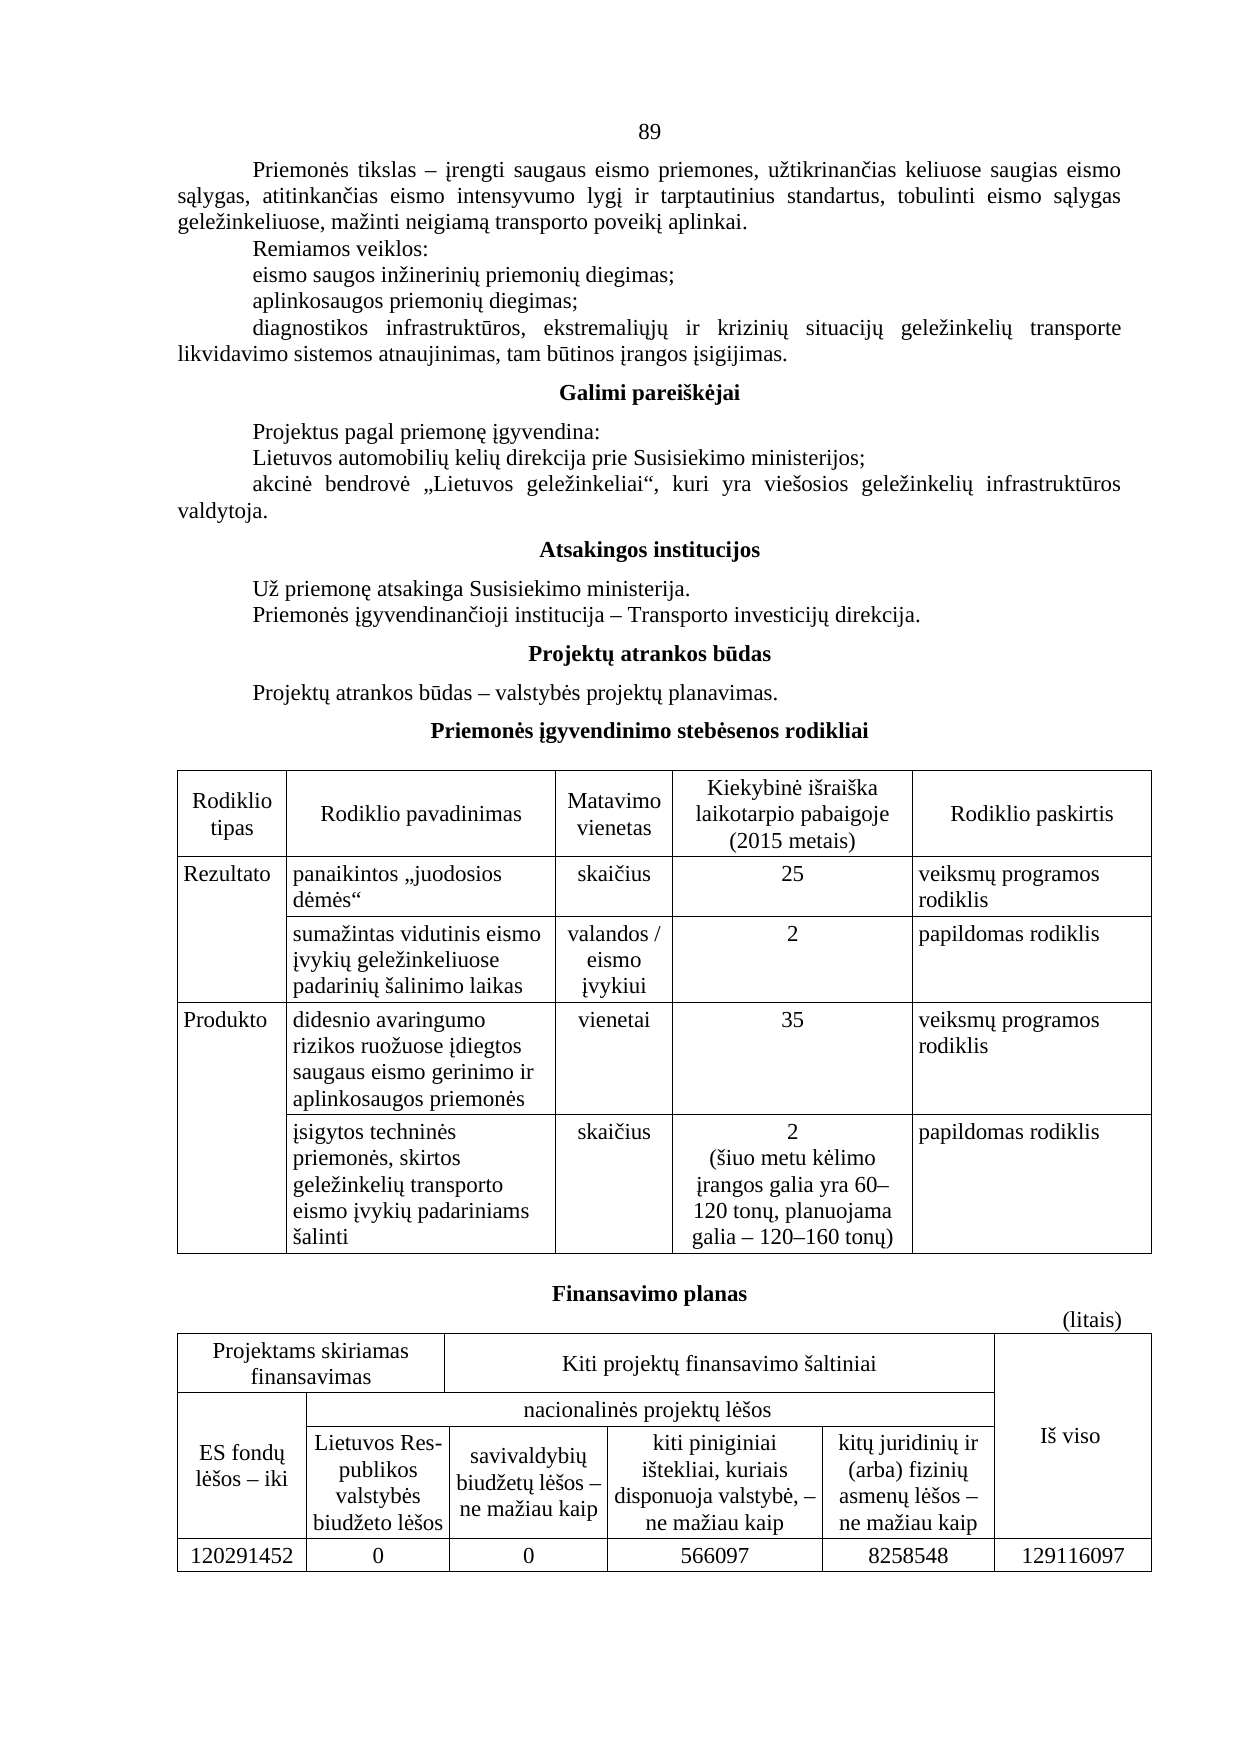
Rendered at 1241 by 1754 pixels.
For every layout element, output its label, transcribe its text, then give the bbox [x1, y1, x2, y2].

table_cell sumažintas vidutinis eismo įvykių geležinkeliuose padarinių šalinimo laikas [287, 917, 555, 1002]
text Atsakingos institucijos [177, 536, 1122, 562]
table_cell 2 (šiuo metu kėlimo įrangos galia yra 60–120 tonų, planuojama galia – 120–160 tonų) [673, 1115, 912, 1253]
table_cell Rezultato [178, 857, 286, 1002]
list Projektus pagal priemonę įgyvendina: [177, 418, 1122, 444]
table_header Kiti projektų finansavimo šaltiniai [445, 1334, 994, 1392]
text Už priemonę atsakinga Susisiekimo ministerija. [177, 574, 1122, 601]
table_cell 566097 [608, 1539, 822, 1571]
table_cell skaičius [556, 857, 672, 916]
table_cell didesnio avaringumo rizikos ruožuose įdiegtos saugaus eismo gerinimo ir aplinkosaugos priemonės [287, 1003, 555, 1114]
table_cell įsigytos techninės priemonės, skirtos geležinkelių transporto eismo įvykių padariniams šalinti [287, 1115, 555, 1253]
table_cell 2 [673, 917, 912, 1002]
table_cell veiksmų programos rodiklis [913, 1003, 1151, 1114]
text Priemonės įgyvendinimo stebėsenos rodikliai [177, 717, 1122, 744]
table_cell valandos / eismo įvykiui [556, 917, 672, 1002]
table_header Projektams skiriamas finansavimas [178, 1334, 444, 1392]
table_header Kiekybinė išraiška laikotarpio pabaigoje (2015 metais) [673, 771, 912, 856]
text diagnostikos infrastruktūros, ekstremaliųjų ir krizinių situacijų geležinkelių transporte likvidavimo sistemos atnaujinimas, tam būtinos įrangos įsigijimas. [177, 314, 1122, 366]
table_header Iš viso [995, 1334, 1151, 1538]
table_cell papildomas rodiklis [913, 1115, 1151, 1253]
table_cell Lietuvos Res­publikos valstybės biudžeto lėšos [307, 1427, 449, 1538]
text Priemonės įgyvendinančioji institucija – Transporto investicijų direkcija. [177, 601, 1122, 627]
table_cell kitų juridinių ir (arba) fizinių asmenų lėšos – ne mažiau kaip [823, 1427, 994, 1538]
list akcinė bendrovė „Lietuvos geležinkeliai“, kuri yra viešosios geležinkelių infrastruktūros valdytoja. [177, 471, 1122, 523]
table_header Matavimo vienetas [556, 771, 672, 856]
table_cell 120291452 [178, 1539, 306, 1571]
table_header Rodiklio paskirtis [913, 771, 1151, 856]
table_cell panaikintos „juodosios dėmės“ [287, 857, 555, 916]
list Galimi pareiškėjai [177, 379, 1122, 405]
table_cell 129116097 [995, 1539, 1151, 1571]
text (litais) [177, 1306, 1122, 1333]
text aplinkosaugos priemonių diegimas; [177, 287, 1122, 314]
list Lietuvos automobilių kelių direkcija prie Susisiekimo ministerijos; [177, 444, 1122, 471]
table_header Rodiklio tipas [178, 771, 286, 856]
text Remiamos veiklos: [177, 235, 1122, 261]
table_cell vienetai [556, 1003, 672, 1114]
text eismo saugos inžinerinių priemonių diegimas; [177, 261, 1122, 287]
text Projektų atrankos būdas [177, 640, 1122, 666]
table_cell 0 [307, 1539, 449, 1571]
table_cell 0 [450, 1539, 607, 1571]
table_cell kiti piniginiai ištekliai, kuriais disponuoja valstybė, – ne mažiau kaip [608, 1427, 822, 1538]
table_cell ES fondų lėšos – iki [178, 1393, 306, 1538]
text Priemonės tikslas – įrengti saugaus eismo priemones, užtikrinančias keliuose saugias eismo sąlygas, atitinkančias eismo intensyvumo lygį ir tarptautinius standartus, tobulinti eismo sąlygas geležinkeliuose, mažinti neigiamą transporto poveikį aplinkai. [177, 156, 1122, 235]
table_cell 25 [673, 857, 912, 916]
table_header Rodiklio pavadinimas [287, 771, 555, 856]
table_cell Produkto [178, 1003, 286, 1253]
table_cell 8258548 [823, 1539, 994, 1571]
table_cell veiksmų programos rodiklis [913, 857, 1151, 916]
text Projektų atrankos būdas – valstybės projektų planavimas. [177, 679, 1122, 705]
table_cell papildomas rodiklis [913, 917, 1151, 1002]
text Finansavimo planas [177, 1280, 1122, 1306]
table_cell nacionalinės projektų lėšos [307, 1393, 994, 1426]
table_cell savivaldybių biudžetų lėšos – ne mažiau kaip [450, 1427, 607, 1538]
table_cell skaičius [556, 1115, 672, 1253]
table_cell 35 [673, 1003, 912, 1114]
